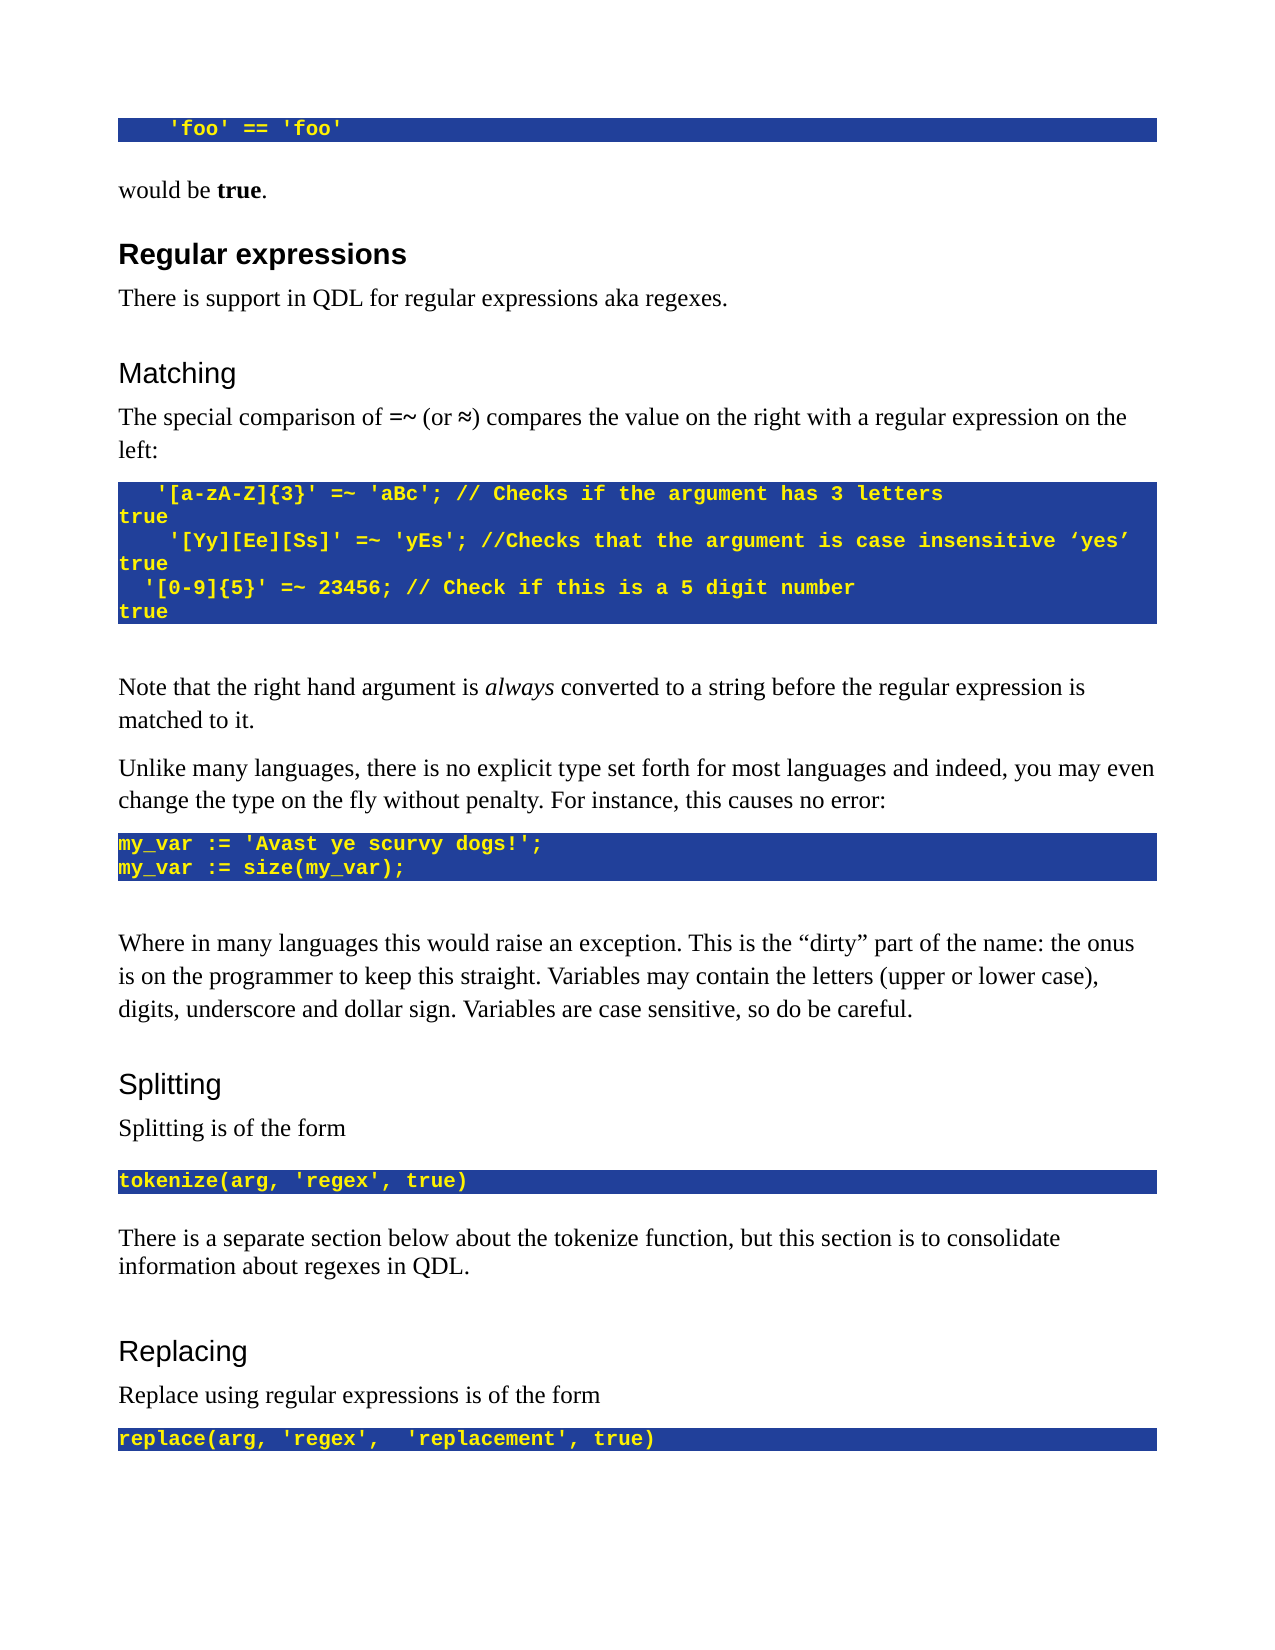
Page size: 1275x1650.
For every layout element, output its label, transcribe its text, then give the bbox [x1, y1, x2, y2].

text 'foo' == 'foo' [118, 118, 1157, 142]
text Replace using regular expressions is of the form [118, 1380, 1157, 1409]
text '[0-9]{5}' =~ 23456; // Check if this is a 5 digit number [118, 577, 1157, 601]
text Splitting is of the form [118, 1113, 1157, 1142]
text Note that the right hand argument is always converted to a string before the regular expression is matched to it. [118, 672, 1157, 734]
text Unlike many languages, there is no explicit type set forth for most languages and indeed, you may even change the type on the fly without penalty. For instance, this causes no error: [118, 753, 1157, 814]
text tokenize(arg, 'regex', true) [118, 1170, 1157, 1194]
text There is a separate section below about the tokenize function, but this section is to consolidate information about regexes in QDL. [118, 1223, 1157, 1280]
text replace(arg, 'regex', 'replacement', true) [118, 1428, 1157, 1451]
text '[a-zA-Z]{3}' =~ 'aBc'; // Checks if the argument has 3 letters [118, 482, 1157, 506]
subtitle Matching [118, 356, 1157, 389]
subtitle Splitting [118, 1067, 1157, 1100]
text There is support in QDL for regular expressions aka regexes. [118, 283, 1157, 312]
text would be true. [118, 142, 1157, 203]
subtitle Regular expressions [118, 237, 1157, 271]
text true [118, 506, 1157, 530]
text Where in many languages this would raise an exception. This is the “dirty” part of the name: the onus is on the programmer to keep this straight. Variables may contain the letters (upper or lower case), digits, underscore and dollar sign. Variables are case sensitive, so do be careful. [118, 928, 1157, 1023]
subtitle Replacing [118, 1334, 1157, 1367]
text my_var := 'Avast ye scurvy dogs!'; [118, 833, 1157, 857]
text my_var := size(my_var); [118, 857, 1157, 881]
text true [118, 601, 1157, 624]
text '[Yy][Ee][Ss]' =~ 'yEs'; //Checks that the argument is case insensitive ‘yes’ [118, 530, 1157, 553]
text The special comparison of =~ (or ≈) compares the value on the right with a regular expression on the left: [118, 402, 1157, 464]
text true [118, 553, 1157, 577]
